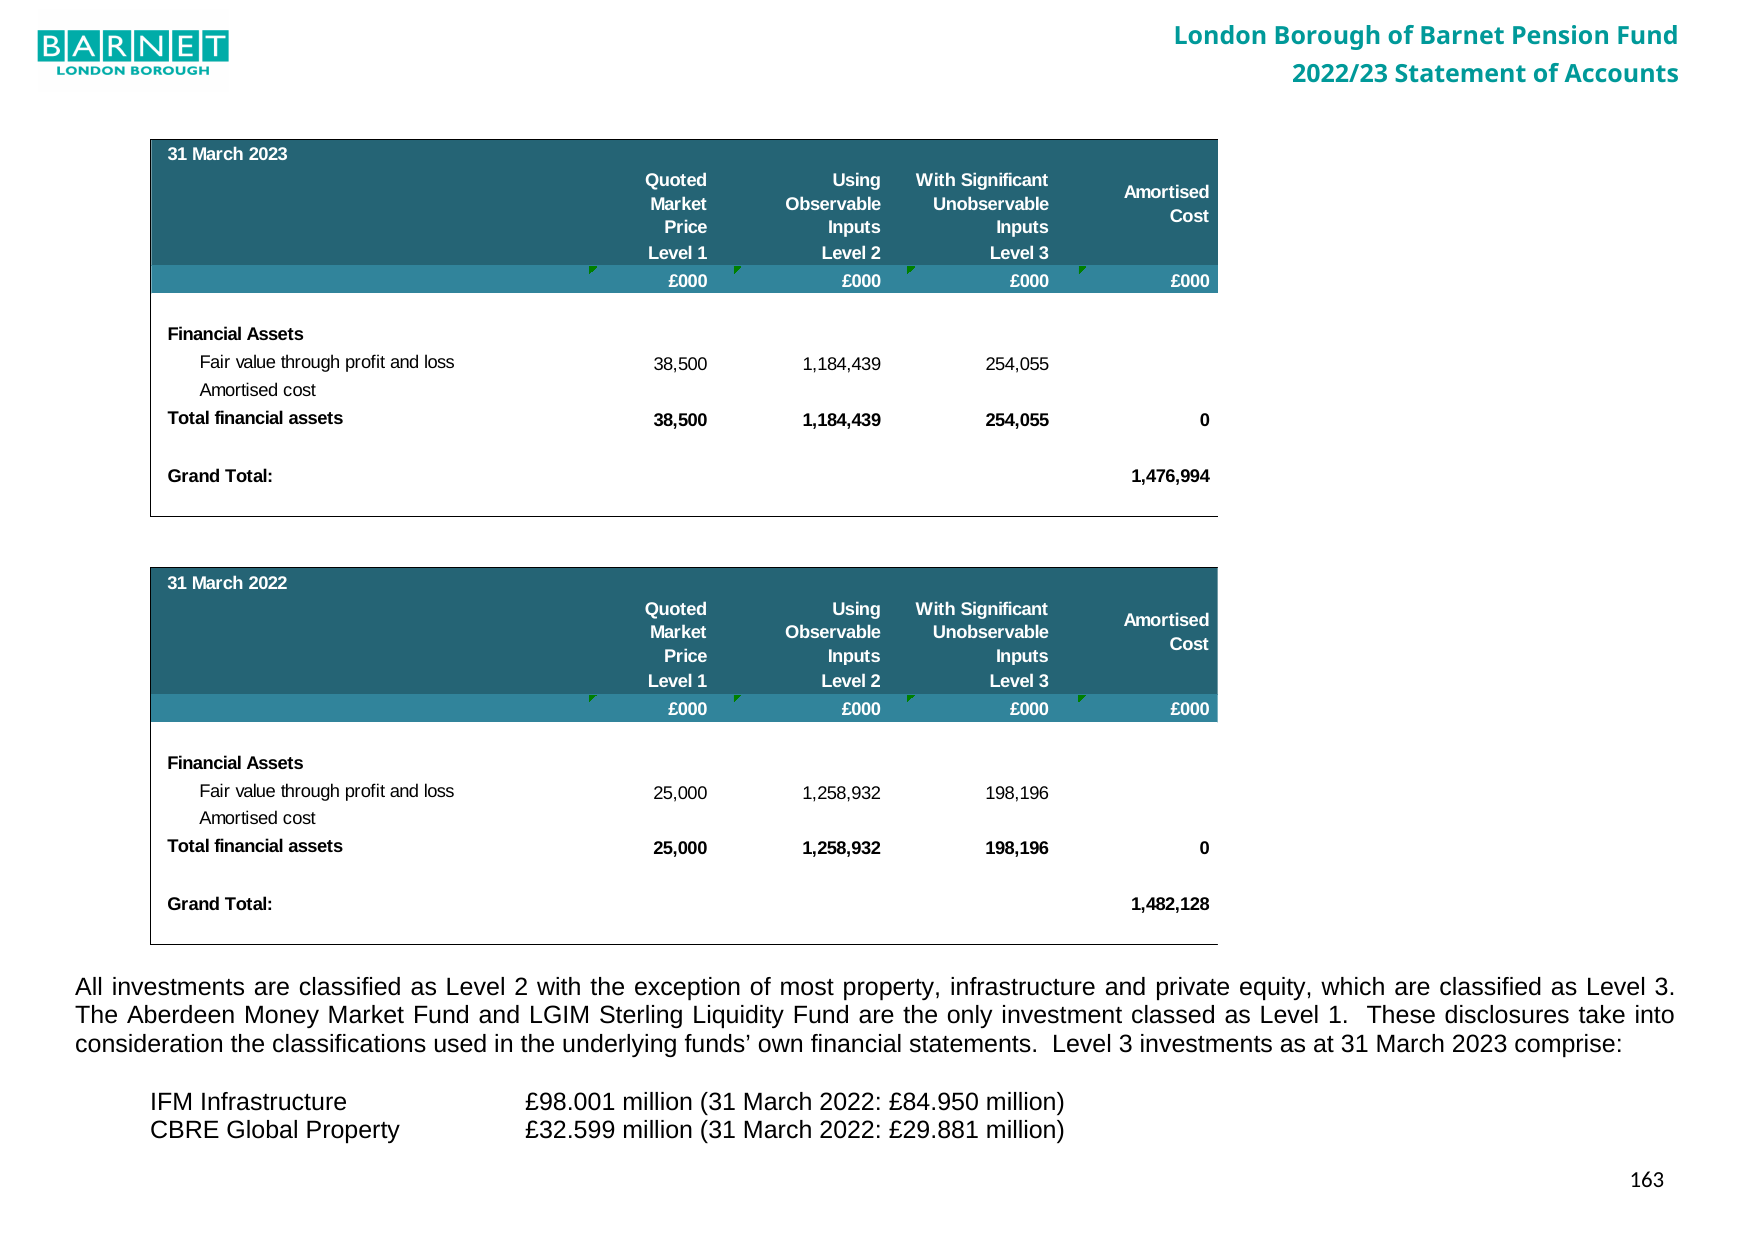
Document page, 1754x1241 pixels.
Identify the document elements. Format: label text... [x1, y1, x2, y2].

text All investments are classified as Level 2 with the exception of most property, infrastructure and private equity, which are classified as Level 3. The Aberdeen Money Market Fund and LGIM Sterling Liquidity Fund are the only investment classed as Level 1. These disclosures take into consideration the classifications used in the underlying funds’ own financial statements. Level 3 investments as at 31 March 2023 comprise: [75, 972, 1679, 1058]
text CBRE Global Property £32.599 million (31 March 2022: £29.881 million) [75, 1116, 1679, 1144]
text IFM Infrastructure £98.001 million (31 March 2022: £84.950 million) [75, 1087, 1679, 1116]
